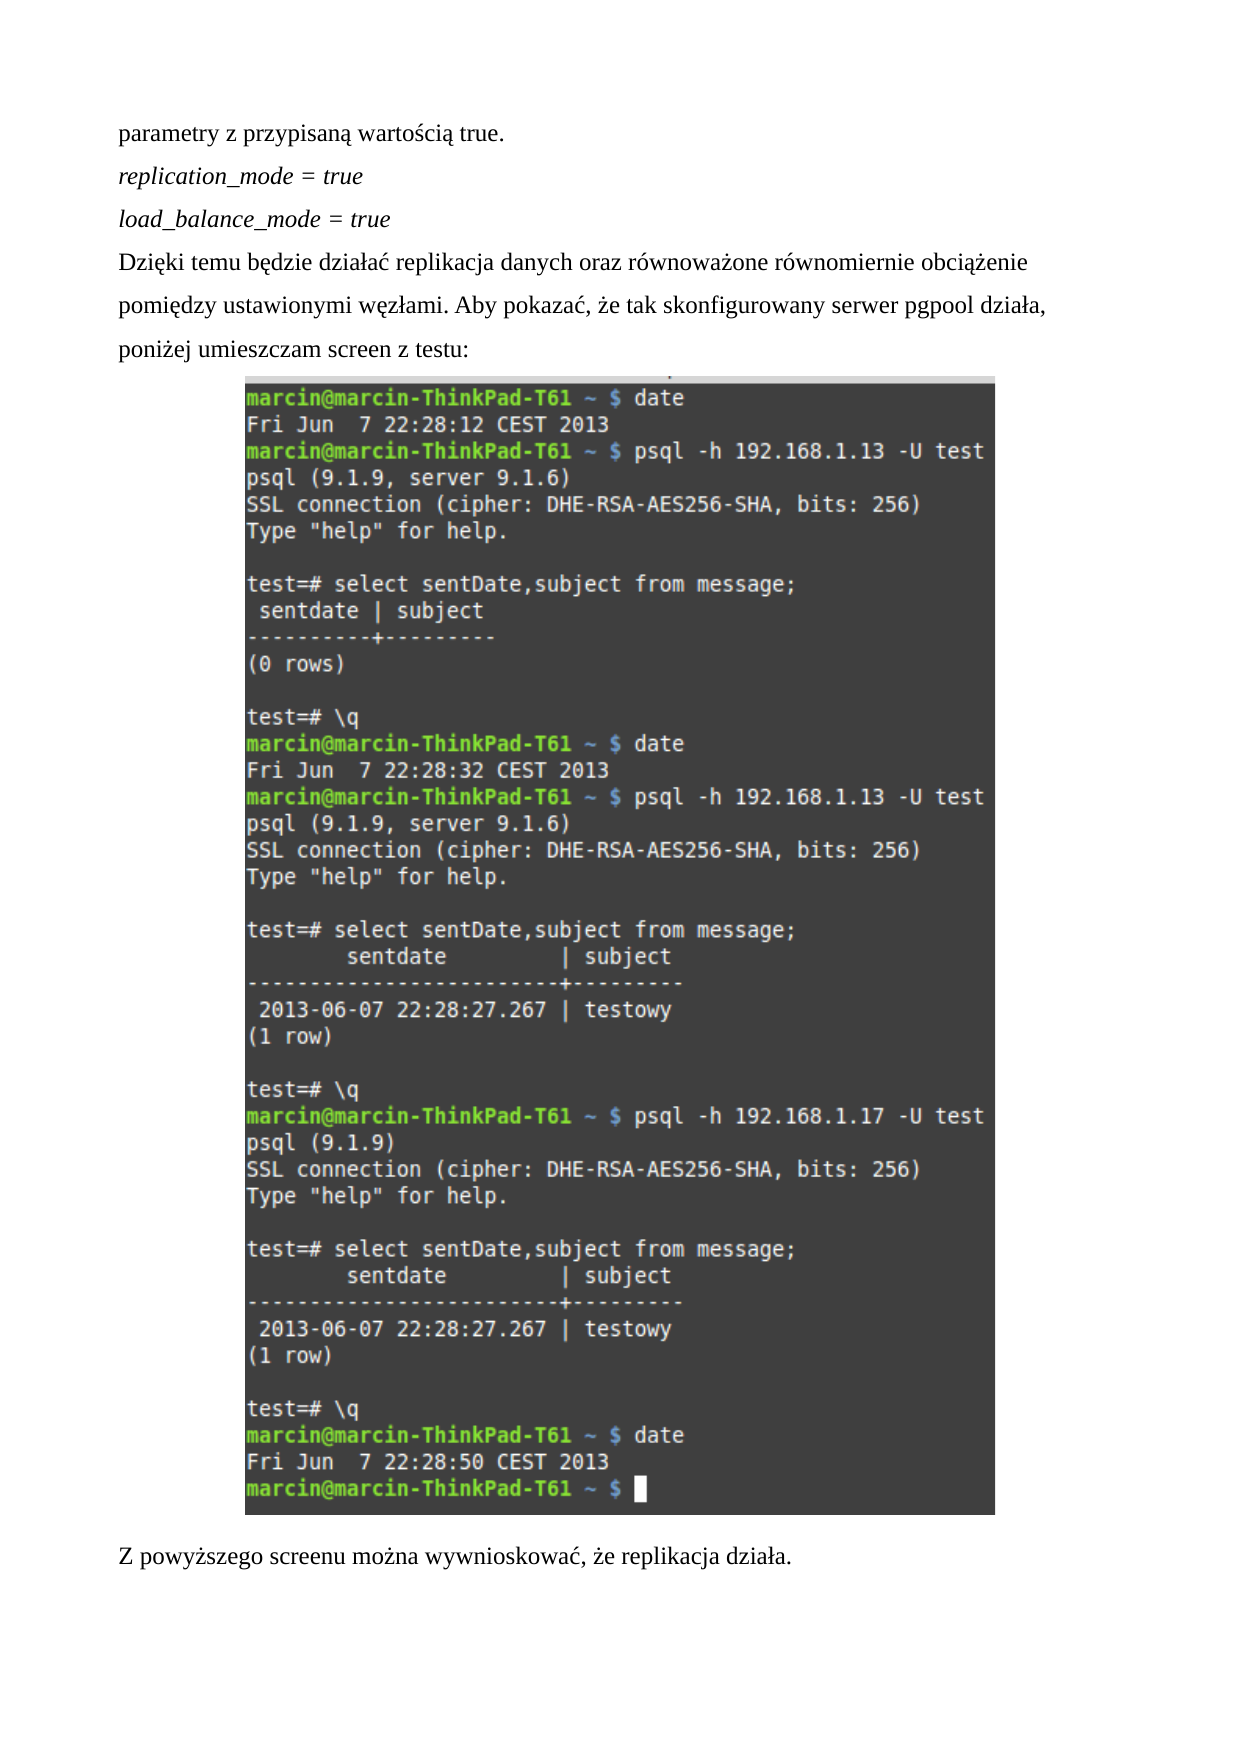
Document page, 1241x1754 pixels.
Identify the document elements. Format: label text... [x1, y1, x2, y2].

text Dzięki temu będzie działać replikacja danych oraz równoważone równomiernie obciążenie pomiędzy ustawionymi węzłami. Aby pokazać, że tak skonfigurowany serwer pgpool działa, poniżej umieszczam screen z testu: [118, 247, 1122, 362]
text parametry z przypisaną wartością true. [118, 118, 1122, 147]
picture [245, 376, 995, 1515]
text replication_mode = true [118, 161, 1122, 190]
text load_balance_mode = true [118, 204, 1122, 233]
text Z powyższego screenu można wywnioskować, że replikacja działa. [118, 1541, 1122, 1570]
